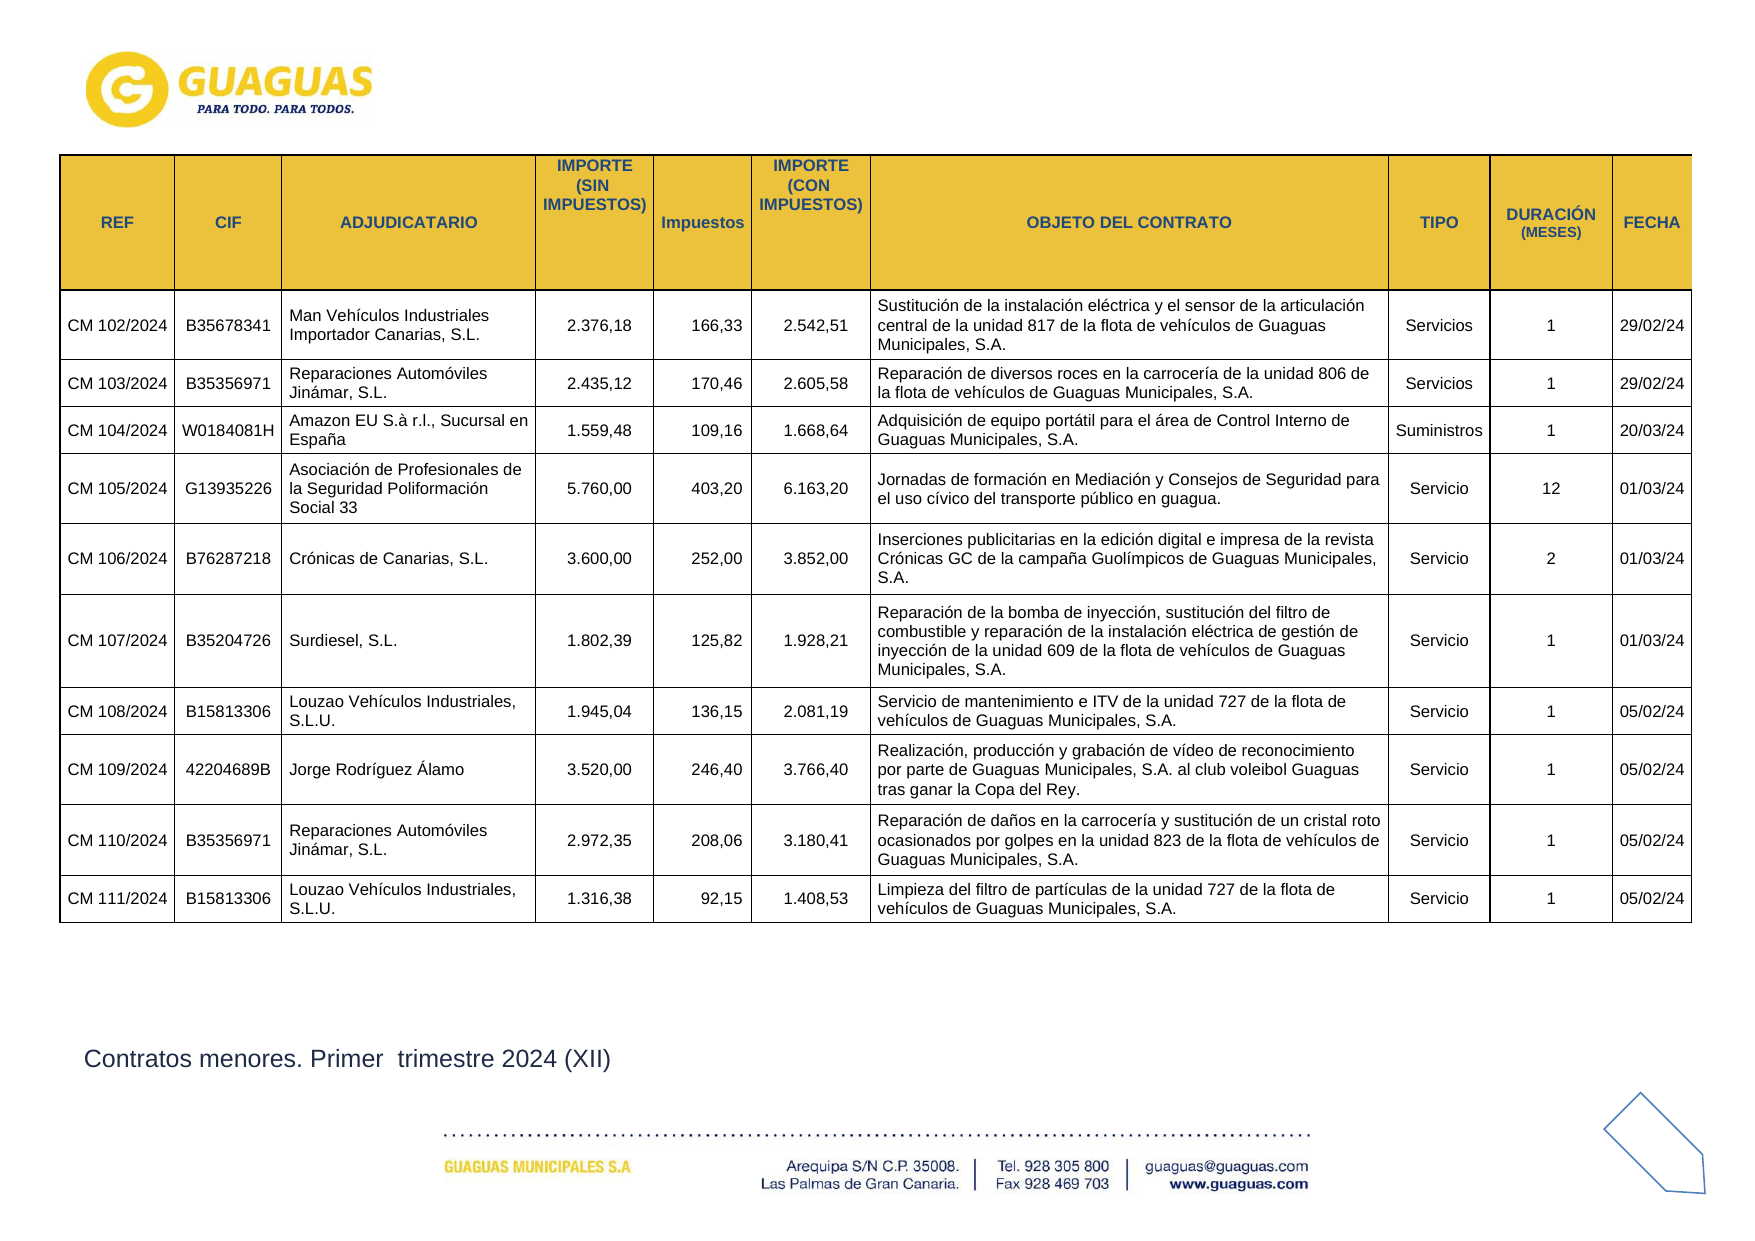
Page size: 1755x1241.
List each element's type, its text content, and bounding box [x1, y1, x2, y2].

table_cell Servicio [1389, 595, 1489, 687]
table_cell Servicio de mantenimiento e ITV de la unidad 727 de la flota de vehículos de Guaguas Municipales, S.A. [871, 688, 1388, 734]
table_cell Sustitución de la instalación eléctrica y el sensor de la articulación central de la unidad 817 de la flota de vehículos de Guaguas Municipales, S.A. [871, 291, 1388, 359]
table_cell 1 [1491, 360, 1612, 406]
table_cell FECHA [1613, 156, 1692, 289]
table_cell Asociación de Profesionales de la Seguridad Poliformación Social 33 [282, 454, 535, 523]
table_cell CM 107/2024 [61, 595, 174, 687]
table_cell B15813306 [175, 876, 281, 922]
table_cell Servicio [1389, 735, 1489, 804]
table_cell 5.760,00 [536, 454, 653, 523]
table_cell 1.408,53 [752, 876, 870, 922]
table_cell 05/02/24 [1613, 805, 1691, 875]
table_cell CM 103/2024 [61, 360, 174, 406]
table_cell B15813306 [175, 688, 281, 734]
table_cell CM 111/2024 [61, 876, 174, 922]
table_cell Louzao Vehículos Industriales, S.L.U. [282, 688, 535, 734]
table_cell 2.081,19 [752, 688, 870, 734]
table_cell Servicio [1389, 805, 1489, 875]
table_cell W0184081H [175, 407, 281, 453]
table_cell Servicio [1389, 688, 1489, 734]
table_cell Servicio [1389, 876, 1489, 922]
table_cell G13935226 [175, 454, 281, 523]
table_cell Crónicas de Canarias, S.L. [282, 524, 535, 593]
table_cell Inserciones publicitarias en la edición digital e impresa de la revista Crónicas GC de la campaña Guolímpicos de Guaguas Municipales, S.A. [871, 524, 1388, 593]
table_cell Servicio [1389, 524, 1489, 593]
table_cell Limpieza del filtro de partículas de la unidad 727 de la flota de vehículos de Guaguas Municipales, S.A. [871, 876, 1388, 922]
table_cell 1.802,39 [536, 595, 653, 687]
table_cell CIF [175, 156, 281, 289]
table_cell CM 104/2024 [61, 407, 174, 453]
table_cell CM 109/2024 [61, 735, 174, 804]
table_cell REF [61, 156, 174, 289]
table_cell 246,40 [654, 735, 751, 804]
table_cell 1.316,38 [536, 876, 653, 922]
table_cell 01/03/24 [1613, 595, 1691, 687]
table_cell TIPO [1389, 156, 1489, 289]
table_cell 2.972,35 [536, 805, 653, 875]
table_cell Louzao Vehículos Industriales, S.L.U. [282, 876, 535, 922]
table_cell 125,82 [654, 595, 751, 687]
table_cell Reparaciones Automóviles Jinámar, S.L. [282, 805, 535, 875]
table_cell 2.542,51 [752, 291, 870, 359]
table_cell Servicio [1389, 454, 1489, 523]
table_cell Reparación de la bomba de inyección, sustitución del filtro de combustible y reparación de la instalación eléctrica de gestión de inyección de la unidad 609 de la flota de vehículos de Guaguas Municipales, S.A. [871, 595, 1388, 687]
table_cell 20/03/24 [1613, 407, 1691, 453]
table_cell Impuestos [654, 156, 751, 289]
table_cell 3.766,40 [752, 735, 870, 804]
table_cell 2.605,58 [752, 360, 870, 406]
table_cell 136,15 [654, 688, 751, 734]
table_cell 1.928,21 [752, 595, 870, 687]
table_cell 170,46 [654, 360, 751, 406]
table_cell Man Vehículos Industriales Importador Canarias, S.L. [282, 291, 535, 359]
table_cell 12 [1491, 454, 1612, 523]
table_cell 1 [1491, 291, 1612, 359]
table_cell IMPORTE (CON IMPUESTOS) [752, 156, 870, 289]
table_cell OBJETO DEL CONTRATO [871, 156, 1388, 289]
table_cell 3.600,00 [536, 524, 653, 593]
table_cell 29/02/24 [1613, 291, 1691, 359]
table_cell B35204726 [175, 595, 281, 687]
table_cell 109,16 [654, 407, 751, 453]
table_cell 92,15 [654, 876, 751, 922]
table_cell 1 [1491, 407, 1612, 453]
table_cell CM 110/2024 [61, 805, 174, 875]
table_cell ADJUDICATARIO [282, 156, 535, 289]
table_cell 403,20 [654, 454, 751, 523]
table_cell 01/03/24 [1613, 524, 1691, 593]
table_cell Reparación de diversos roces en la carrocería de la unidad 806 de la flota de vehículos de Guaguas Municipales, S.A. [871, 360, 1388, 406]
table_cell Surdiesel, S.L. [282, 595, 535, 687]
table_cell 2.376,18 [536, 291, 653, 359]
table_cell Jorge Rodríguez Álamo [282, 735, 535, 804]
table_cell 3.180,41 [752, 805, 870, 875]
table_cell Reparación de daños en la carrocería y sustitución de un cristal roto ocasionados por golpes en la unidad 823 de la flota de vehículos de Guaguas Municipales, S.A. [871, 805, 1388, 875]
table_cell B35356971 [175, 805, 281, 875]
table_cell DURACIÓN (MESES) [1491, 156, 1612, 289]
table_cell 1 [1491, 735, 1612, 804]
table_cell 01/03/24 [1613, 454, 1691, 523]
table_cell 1.945,04 [536, 688, 653, 734]
table_cell 29/02/24 [1613, 360, 1691, 406]
table_cell Reparaciones Automóviles Jinámar, S.L. [282, 360, 535, 406]
table_cell 1 [1491, 805, 1612, 875]
table_cell Suministros [1389, 407, 1489, 453]
table_cell 05/02/24 [1613, 735, 1691, 804]
table_cell 3.520,00 [536, 735, 653, 804]
table_cell CM 102/2024 [61, 291, 174, 359]
table_cell 1 [1491, 876, 1612, 922]
table_cell 252,00 [654, 524, 751, 593]
table_cell CM 108/2024 [61, 688, 174, 734]
table_cell B35356971 [175, 360, 281, 406]
table_cell 3.852,00 [752, 524, 870, 593]
table_cell 05/02/24 [1613, 876, 1691, 922]
table_cell Servicios [1389, 360, 1489, 406]
table_cell IMPORTE (SIN IMPUESTOS) [536, 156, 653, 289]
table_cell 1.668,64 [752, 407, 870, 453]
table_cell 1 [1491, 688, 1612, 734]
table_cell Amazon EU S.à r.l., Sucursal en España [282, 407, 535, 453]
table_cell B76287218 [175, 524, 281, 593]
table_cell Realización, producción y grabación de vídeo de reconocimiento por parte de Guaguas Municipales, S.A. al club voleibol Guaguas tras ganar la Copa del Rey. [871, 735, 1388, 804]
table_cell 42204689B [175, 735, 281, 804]
table_cell 2.435,12 [536, 360, 653, 406]
table_cell Adquisición de equipo portátil para el área de Control Interno de Guaguas Municipales, S.A. [871, 407, 1388, 453]
table_cell 208,06 [654, 805, 751, 875]
table_cell 1 [1491, 595, 1612, 687]
table_cell 2 [1491, 524, 1612, 593]
table_cell 6.163,20 [752, 454, 870, 523]
table_cell Servicios [1389, 291, 1489, 359]
table_cell 166,33 [654, 291, 751, 359]
table_cell Jornadas de formación en Mediación y Consejos de Seguridad para el uso cívico del transporte público en guagua. [871, 454, 1388, 523]
table_cell B35678341 [175, 291, 281, 359]
table_cell CM 106/2024 [61, 524, 174, 593]
table_cell 05/02/24 [1613, 688, 1691, 734]
text Contratos menores. Primer trimestre 2024 (XII) [84, 1044, 1694, 1073]
table_cell CM 105/2024 [61, 454, 174, 523]
table_cell 1.559,48 [536, 407, 653, 453]
